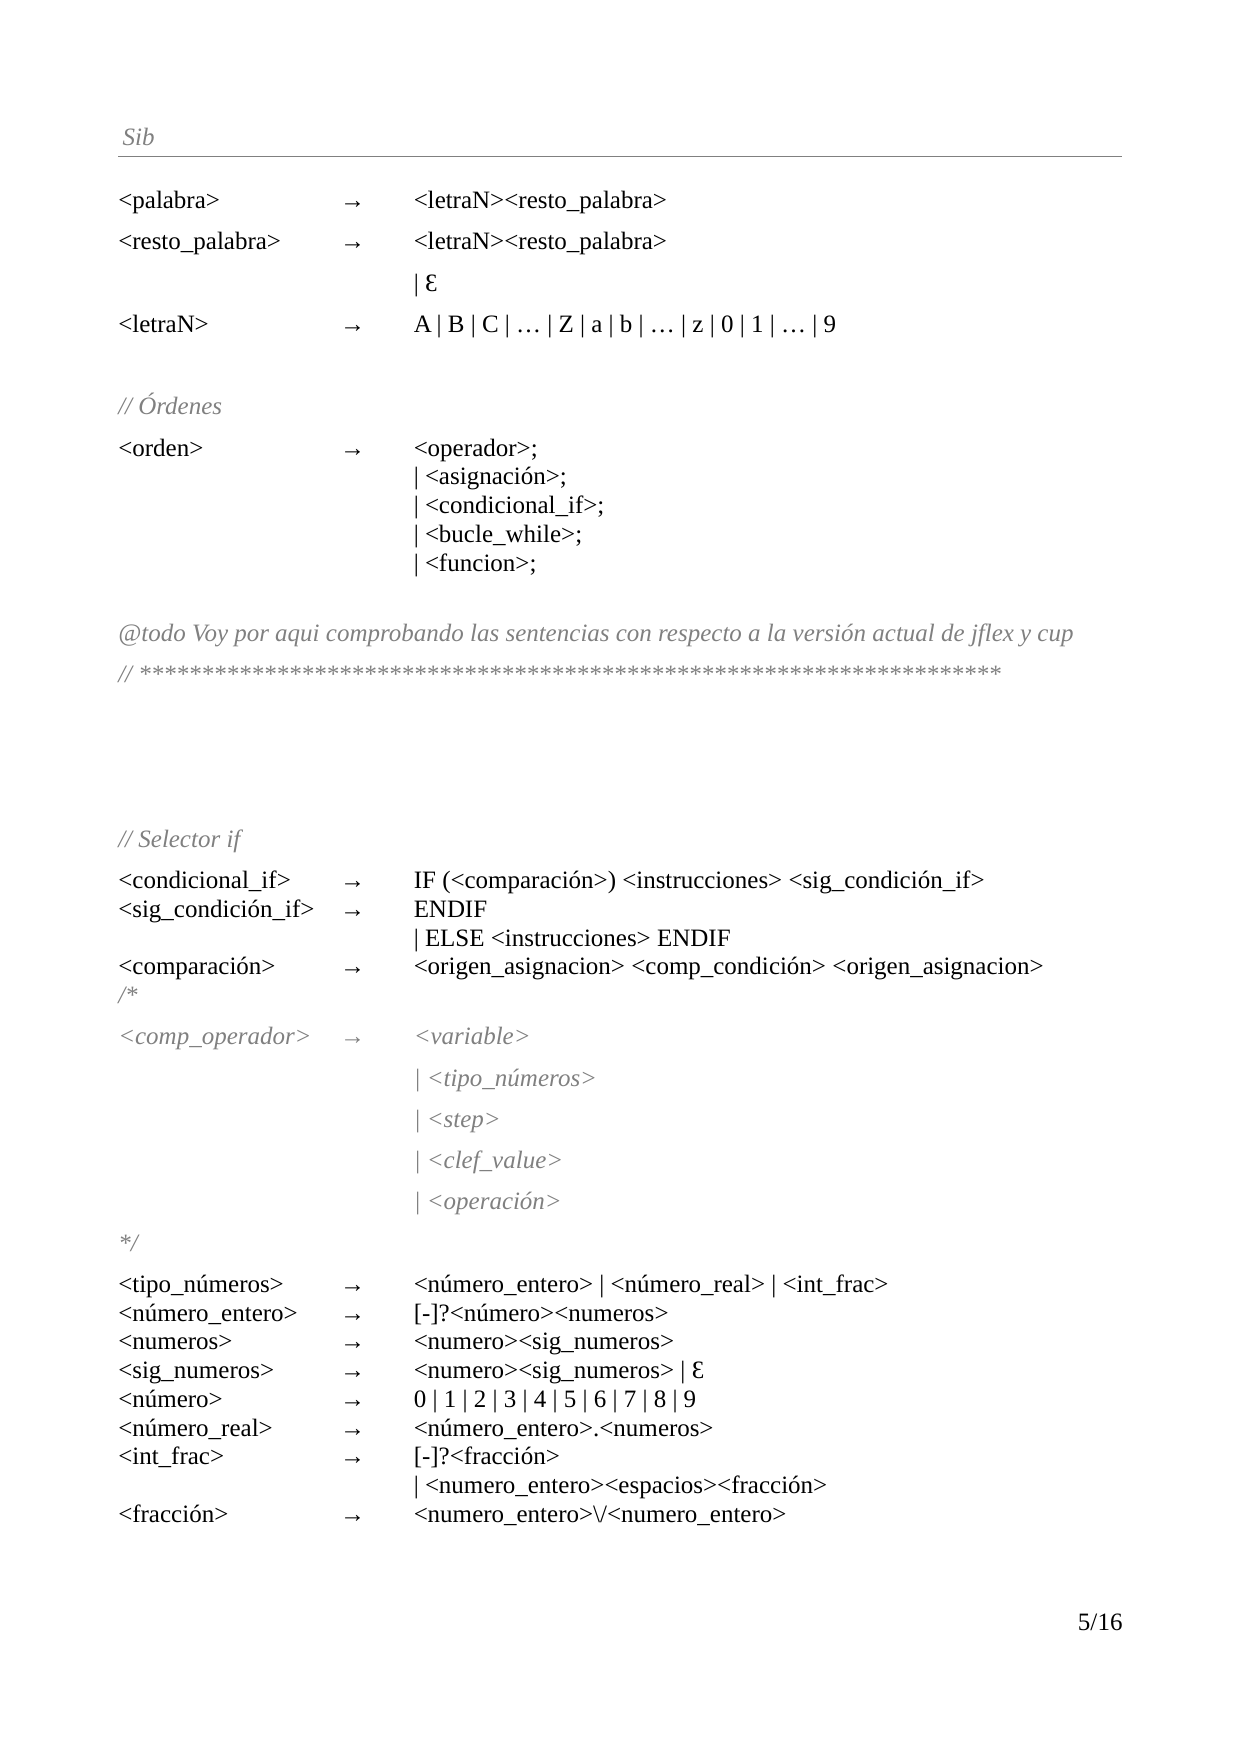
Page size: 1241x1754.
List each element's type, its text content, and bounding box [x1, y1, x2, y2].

text | <step> [118, 1104, 1122, 1133]
text <tipo_números> → <número_entero> | <número_real> | <int_frac> [118, 1269, 1122, 1298]
text | <tipo_números> [118, 1063, 1122, 1091]
text // Órdenes [118, 391, 1122, 420]
text | <bucle_while>; [118, 519, 1122, 548]
text <comparación> → <origen_asignacion> <comp_condición> <origen_asignacion> [118, 951, 1122, 980]
text | <condicional_if>; [118, 490, 1122, 519]
text | <asignación>; [118, 461, 1122, 490]
text <palabra> → <letraN><resto_palabra> [118, 185, 1122, 214]
text <resto_palabra> → <letraN><resto_palabra> [118, 226, 1122, 255]
text // Selector if [118, 824, 1122, 853]
text | ELSE <instrucciones> ENDIF [118, 923, 1122, 951]
text <número_real> → <número_entero>.<numeros> [118, 1413, 1122, 1441]
text <orden> → <operador>; [118, 433, 1122, 461]
text // ********************************************************************* [118, 659, 1122, 688]
text <número> → 0 | 1 | 2 | 3 | 4 | 5 | 6 | 7 | 8 | 9 [118, 1384, 1122, 1413]
text /* [118, 980, 1122, 1009]
text <condicional_if> → IF (<comparación>) <instrucciones> <sig_condición_if> [118, 865, 1122, 894]
text <fracción> → <numero_entero>\/<numero_entero> [118, 1499, 1122, 1528]
text <número_entero> → [-]?<número><numeros> [118, 1298, 1122, 1326]
text <letraN> → A | B | C | … | Z | a | b | … | z | 0 | 1 | … | 9 [118, 309, 1122, 338]
text | <numero_entero><espacios><fracción> [118, 1470, 1122, 1499]
text */ [118, 1228, 1122, 1256]
text | <operación> [118, 1186, 1122, 1215]
text | <clef_value> [118, 1145, 1122, 1174]
text <numeros> → <numero><sig_numeros> [118, 1326, 1122, 1355]
text <sig_numeros> → <numero><sig_numeros> | Ɛ [118, 1355, 1122, 1384]
text | Ɛ [118, 268, 1122, 296]
text | <funcion>; [118, 548, 1122, 576]
text <int_frac> → [-]?<fracción> [118, 1441, 1122, 1470]
text <sig_condición_if> → ENDIF [118, 894, 1122, 923]
text <comp_operador> → <variable> [118, 1021, 1122, 1050]
text @todo Voy por aqui comprobando las sentencias con respecto a la versión actual de jflex y cup [118, 618, 1122, 646]
